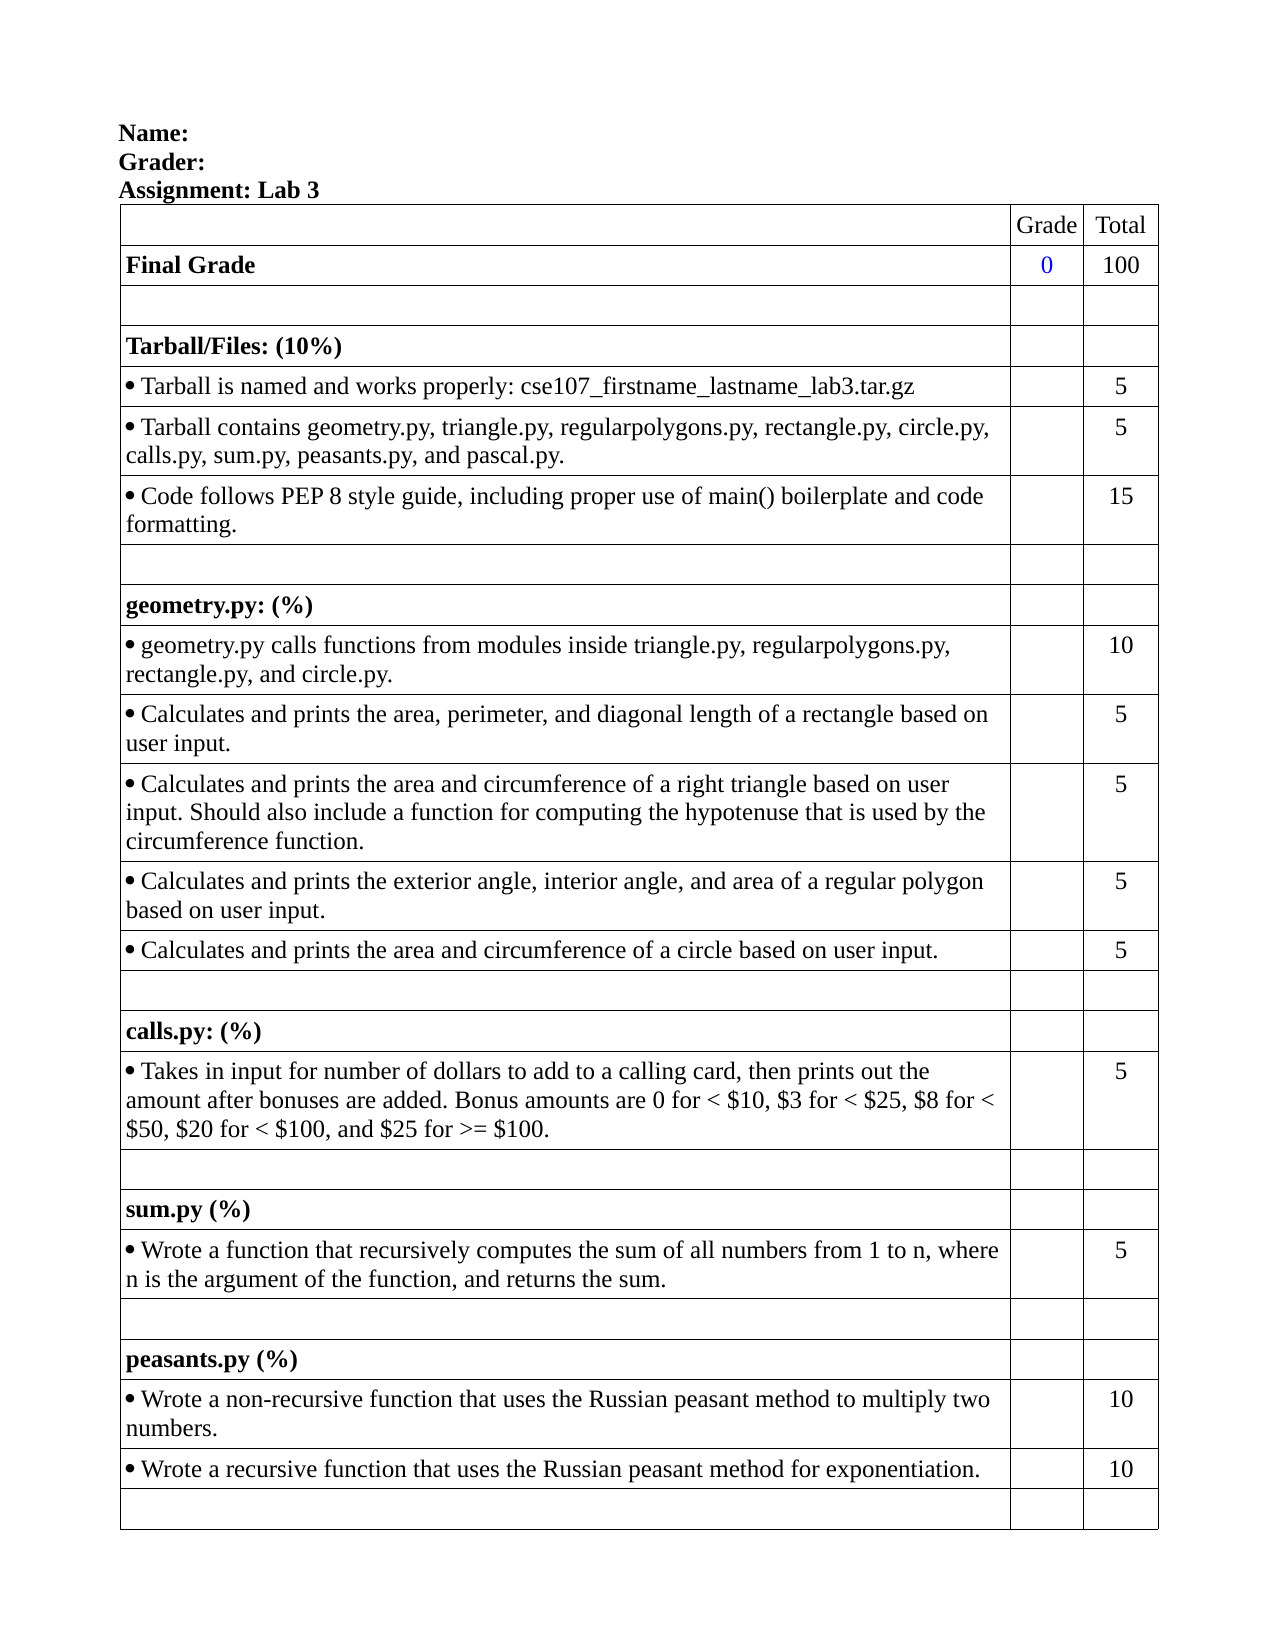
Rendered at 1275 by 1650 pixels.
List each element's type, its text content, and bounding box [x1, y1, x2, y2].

table_cell [1011, 695, 1083, 763]
table_cell Calculates and prints the area, perimeter, and diagonal length of a rectangle based on user input. [121, 695, 1010, 763]
table_cell [1084, 545, 1158, 584]
table_cell Calculates and prints the area and circumference of a right triangle based on user input. Should also include a function for computing the hypotenuse that is used by the circumference function. [121, 764, 1010, 861]
table_cell 5 [1084, 1230, 1158, 1298]
table_cell peasants.py (%) [121, 1340, 1010, 1379]
table_cell [1011, 407, 1083, 475]
table_cell 100 [1084, 246, 1158, 285]
table_cell [1011, 862, 1083, 930]
table_cell [1011, 476, 1083, 544]
table_cell 10 [1084, 1449, 1158, 1488]
table_cell 5 [1084, 407, 1158, 475]
table_cell [1011, 545, 1083, 584]
table_cell 5 [1084, 931, 1158, 970]
table_cell [1011, 1340, 1083, 1379]
table_cell 0 [1011, 246, 1083, 285]
table_cell [1084, 1489, 1158, 1528]
table_cell [121, 1299, 1010, 1338]
table_cell 5 [1084, 695, 1158, 763]
table_cell geometry.py: (%) [121, 585, 1010, 625]
table_cell 10 [1084, 1380, 1158, 1448]
table_cell [1084, 1299, 1158, 1338]
table_cell [1011, 971, 1083, 1010]
table_cell [1011, 1011, 1083, 1051]
table_cell [1011, 1230, 1083, 1298]
text Grader: [118, 147, 1157, 176]
table_cell [1011, 764, 1083, 861]
table_cell [1011, 367, 1083, 406]
table_cell [1084, 326, 1158, 366]
text Assignment: Lab 3 [118, 176, 1157, 204]
table_cell [1011, 1380, 1083, 1448]
table_cell [121, 971, 1010, 1010]
table_header Total [1084, 205, 1158, 245]
table_cell [1011, 326, 1083, 366]
table_cell 5 [1084, 1052, 1158, 1148]
table_cell 5 [1084, 764, 1158, 861]
table_cell Wrote a function that recursively computes the sum of all numbers from 1 to n, where n is the argument of the function, and returns the sum. [121, 1230, 1010, 1298]
table_cell Tarball contains geometry.py, triangle.py, regularpolygons.py, rectangle.py, circle.py, calls.py, sum.py, peasants.py, and pascal.py. [121, 407, 1010, 475]
table_header Grade [1011, 205, 1083, 245]
table_cell 10 [1084, 626, 1158, 694]
table_cell [1084, 585, 1158, 625]
table_cell Code follows PEP 8 style guide, including proper use of main() boilerplate and code formatting. [121, 476, 1010, 544]
table_cell [1011, 1190, 1083, 1229]
table_cell [121, 286, 1010, 325]
table_cell [1011, 585, 1083, 625]
table_cell Calculates and prints the area and circumference of a circle based on user input. [121, 931, 1010, 970]
table_header [121, 205, 1010, 245]
table_cell [1011, 1449, 1083, 1488]
table_cell Tarball/Files: (10%) [121, 326, 1010, 366]
table_cell Final Grade [121, 246, 1010, 285]
table_cell [1011, 1052, 1083, 1148]
table_cell [121, 545, 1010, 584]
table_cell [121, 1150, 1010, 1189]
table_cell [1011, 626, 1083, 694]
table_cell [1084, 1190, 1158, 1229]
table_cell Wrote a non-recursive function that uses the Russian peasant method to multiply two numbers. [121, 1380, 1010, 1448]
table_cell Wrote a recursive function that uses the Russian peasant method for exponentiation. [121, 1449, 1010, 1488]
table_cell sum.py (%) [121, 1190, 1010, 1229]
table_cell Takes in input for number of dollars to add to a calling card, then prints out the amount after bonuses are added. Bonus amounts are 0 for < $10, $3 for < $25, $8 for < $50, $20 for < $100, and $25 for >= $100. [121, 1052, 1010, 1148]
table_cell [1011, 286, 1083, 325]
table_cell calls.py: (%) [121, 1011, 1010, 1051]
table_cell geometry.py calls functions from modules inside triangle.py, regularpolygons.py, rectangle.py, and circle.py. [121, 626, 1010, 694]
table_cell 15 [1084, 476, 1158, 544]
table_cell [1084, 1011, 1158, 1051]
table_cell [1011, 1299, 1083, 1338]
table_cell [1011, 1489, 1083, 1528]
table_cell [1084, 971, 1158, 1010]
table_cell [1084, 286, 1158, 325]
table_cell Tarball is named and works properly: cse107_firstname_lastname_lab3.tar.gz [121, 367, 1010, 406]
table_cell Calculates and prints the exterior angle, interior angle, and area of a regular polygon based on user input. [121, 862, 1010, 930]
table_cell [1011, 1150, 1083, 1189]
table_cell [1084, 1150, 1158, 1189]
table_cell 5 [1084, 367, 1158, 406]
table_cell [121, 1489, 1010, 1528]
table_cell [1011, 931, 1083, 970]
text Name: [118, 118, 1157, 147]
table_cell [1084, 1340, 1158, 1379]
table_cell 5 [1084, 862, 1158, 930]
